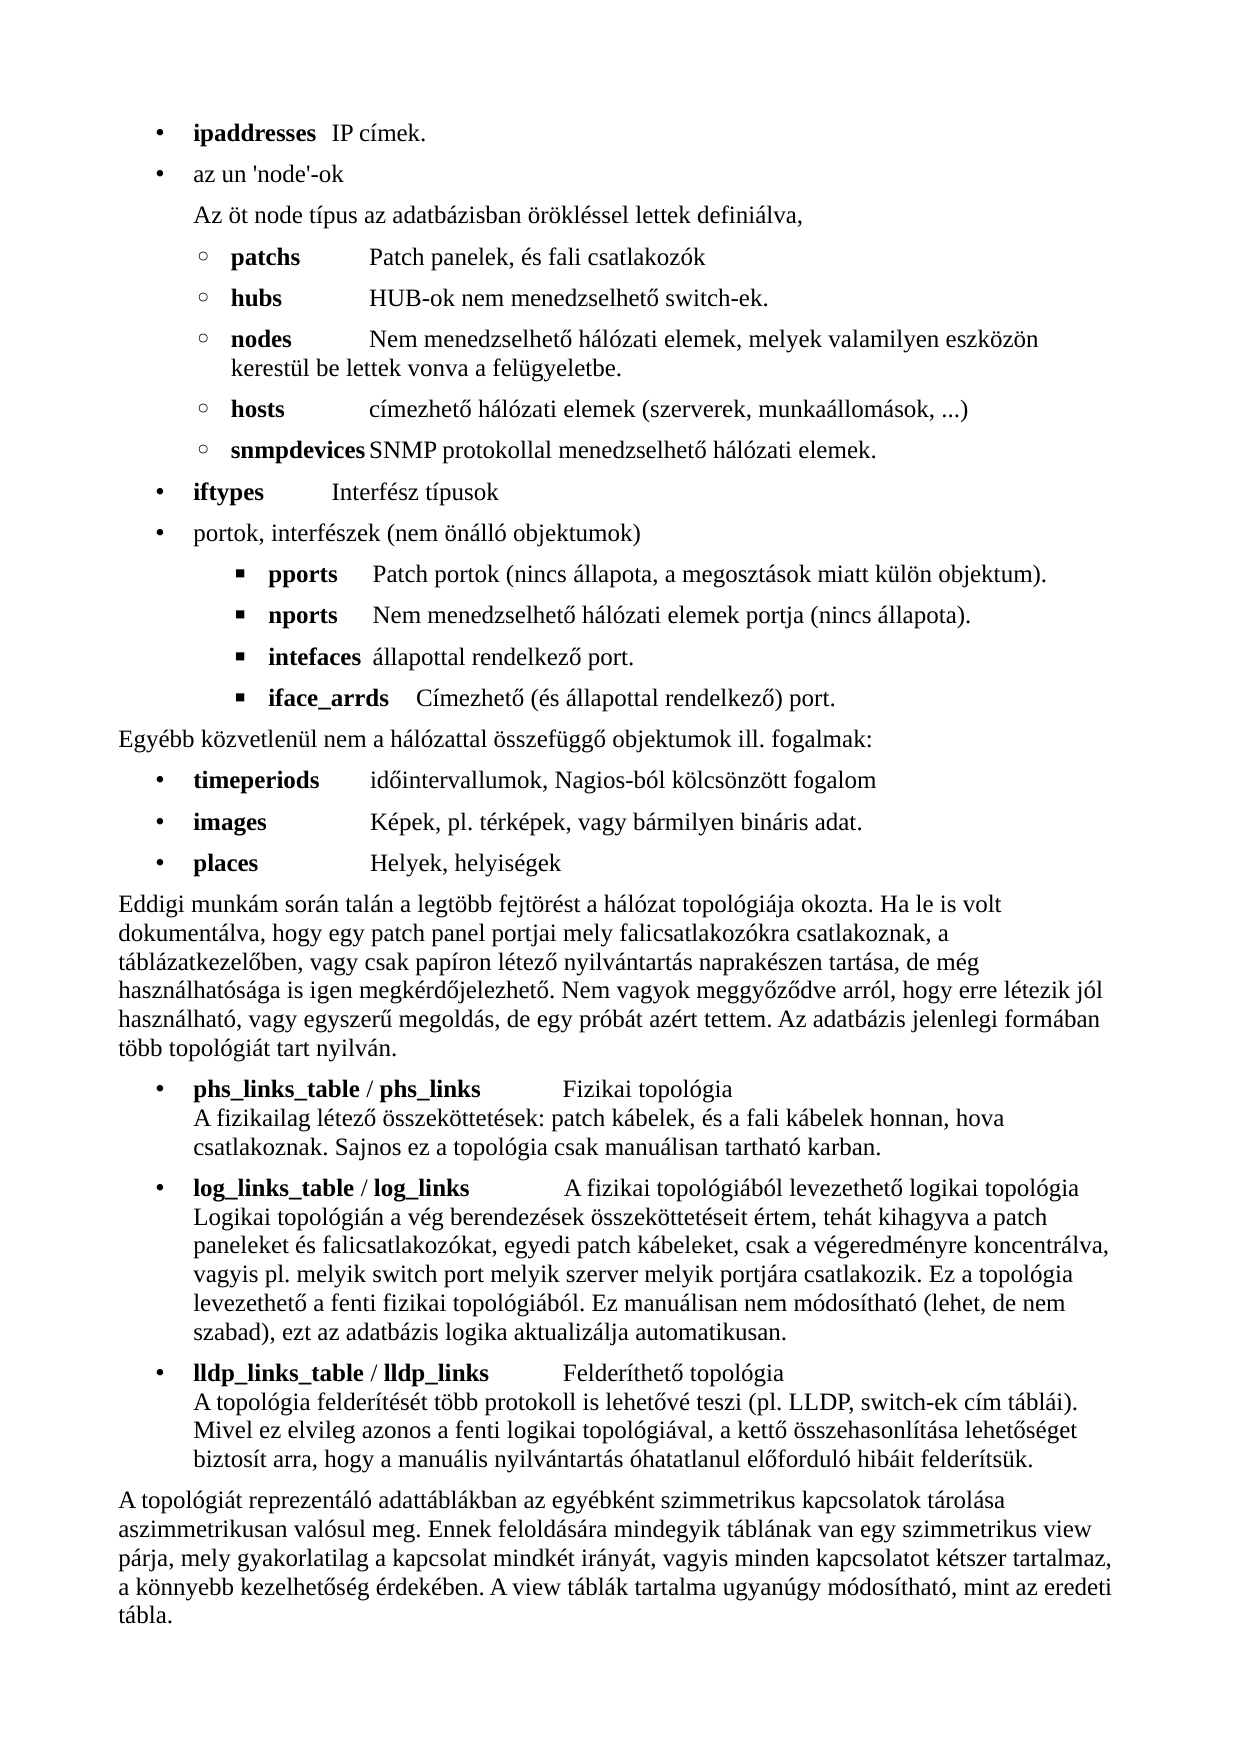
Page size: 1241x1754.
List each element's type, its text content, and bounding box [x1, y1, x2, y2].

list images Képek, pl. térképek, vagy bármilyen bináris adat. [156, 807, 1122, 836]
list lldp_links_table / lldp_links Felderíthető topológia A topológia felderítését több protokoll is lehetővé teszi (pl. LLDP, switch-ek cím táblái). Mivel ez elvileg azonos a fenti logikai topológiával, a kettő összehasonlítása lehetőséget biztosít arra, hogy a manuális nyilvántartás óhatatlanul előforduló hibáit felderítsük. [156, 1358, 1122, 1473]
list ipaddresses IP címek. [156, 118, 1122, 147]
list iface_arrds Címezhető (és állapottal rendelkező) port. [231, 683, 1122, 712]
list places Helyek, helyiségek [156, 848, 1122, 877]
list portok, interfészek (nem önálló objektumok) [156, 518, 1122, 547]
list snmpdevices SNMP protokollal menedzselhető hálózati elemek. [193, 436, 1122, 464]
list hosts címezhető hálózati elemek (szerverek, munkaállomások, ...) [193, 394, 1122, 423]
list patchs Patch panelek, és fali csatlakozók [193, 242, 1122, 271]
list timeperiods időintervallumok, Nagios-ból kölcsönzött fogalom [156, 766, 1122, 794]
list nports Nem menedzselhető hálózati elemek portja (nincs állapota). [231, 601, 1122, 629]
list hubs HUB-ok nem menedzselhető switch-ek. [193, 283, 1122, 312]
list log_links_table / log_links A fizikai topológiából levezethető logikai topológia Logikai topológián a vég berendezések összeköttetéseit értem, tehát kihagyva a patch paneleket és falicsatlakozókat, egyedi patch kábeleket, csak a végeredményre koncentrálva, vagyis pl. melyik switch port melyik szerver melyik portjára csatlakozik. Ez a topológia levezethető a fenti fizikai topológiából. Ez manuálisan nem módosítható (lehet, de nem szabad), ezt az adatbázis logika aktualizálja automatikusan. [156, 1173, 1122, 1346]
list iftypes Interfész típusok [156, 477, 1122, 506]
list phs_links_table / phs_links Fizikai topológia A fizikailag létező összeköttetések: patch kábelek, és a fali kábelek honnan, hova csatlakoznak. Sajnos ez a topológia csak manuálisan tartható karban. [156, 1074, 1122, 1161]
list intefaces állapottal rendelkező port. [231, 642, 1122, 671]
text Egyébb közvetlenül nem a hálózattal összefüggő objektumok ill. fogalmak: [118, 724, 1122, 753]
list az un 'node'-ok [156, 159, 1122, 188]
list pports Patch portok (nincs állapota, a megosztások miatt külön objektum). [231, 559, 1122, 588]
text A topológiát reprezentáló adattáblákban az egyébként szimmetrikus kapcsolatok tárolása aszimmetrikusan valósul meg. Ennek feloldására mindegyik táblának van egy szimmetrikus view párja, mely gyakorlatilag a kapcsolat mindkét irányát, vagyis minden kapcsolatot kétszer tartalmaz, a könnyebb kezelhetőség érdekében. A view táblák tartalma ugyanúgy módosítható, mint az eredeti tábla. [118, 1486, 1122, 1629]
text Eddigi munkám során talán a legtöbb fejtörést a hálózat topológiája okozta. Ha le is volt dokumentálva, hogy egy patch panel portjai mely falicsatlakozókra csatlakoznak, a táblázatkezelőben, vagy csak papíron létező nyilvántartás naprakészen tartása, de még használhatósága is igen megkérdőjelezhető. Nem vagyok meggyőződve arról, hogy erre létezik jól használható, vagy egyszerű megoldás, de egy próbát azért tettem. Az adatbázis jelenlegi formában több topológiát tart nyilván. [118, 889, 1122, 1062]
list nodes Nem menedzselhető hálózati elemek, melyek valamilyen eszközön kerestül be lettek vonva a felügyeletbe. [193, 324, 1122, 382]
list Az öt node típus az adatbázisban örökléssel lettek definiálva, [156, 201, 1122, 229]
